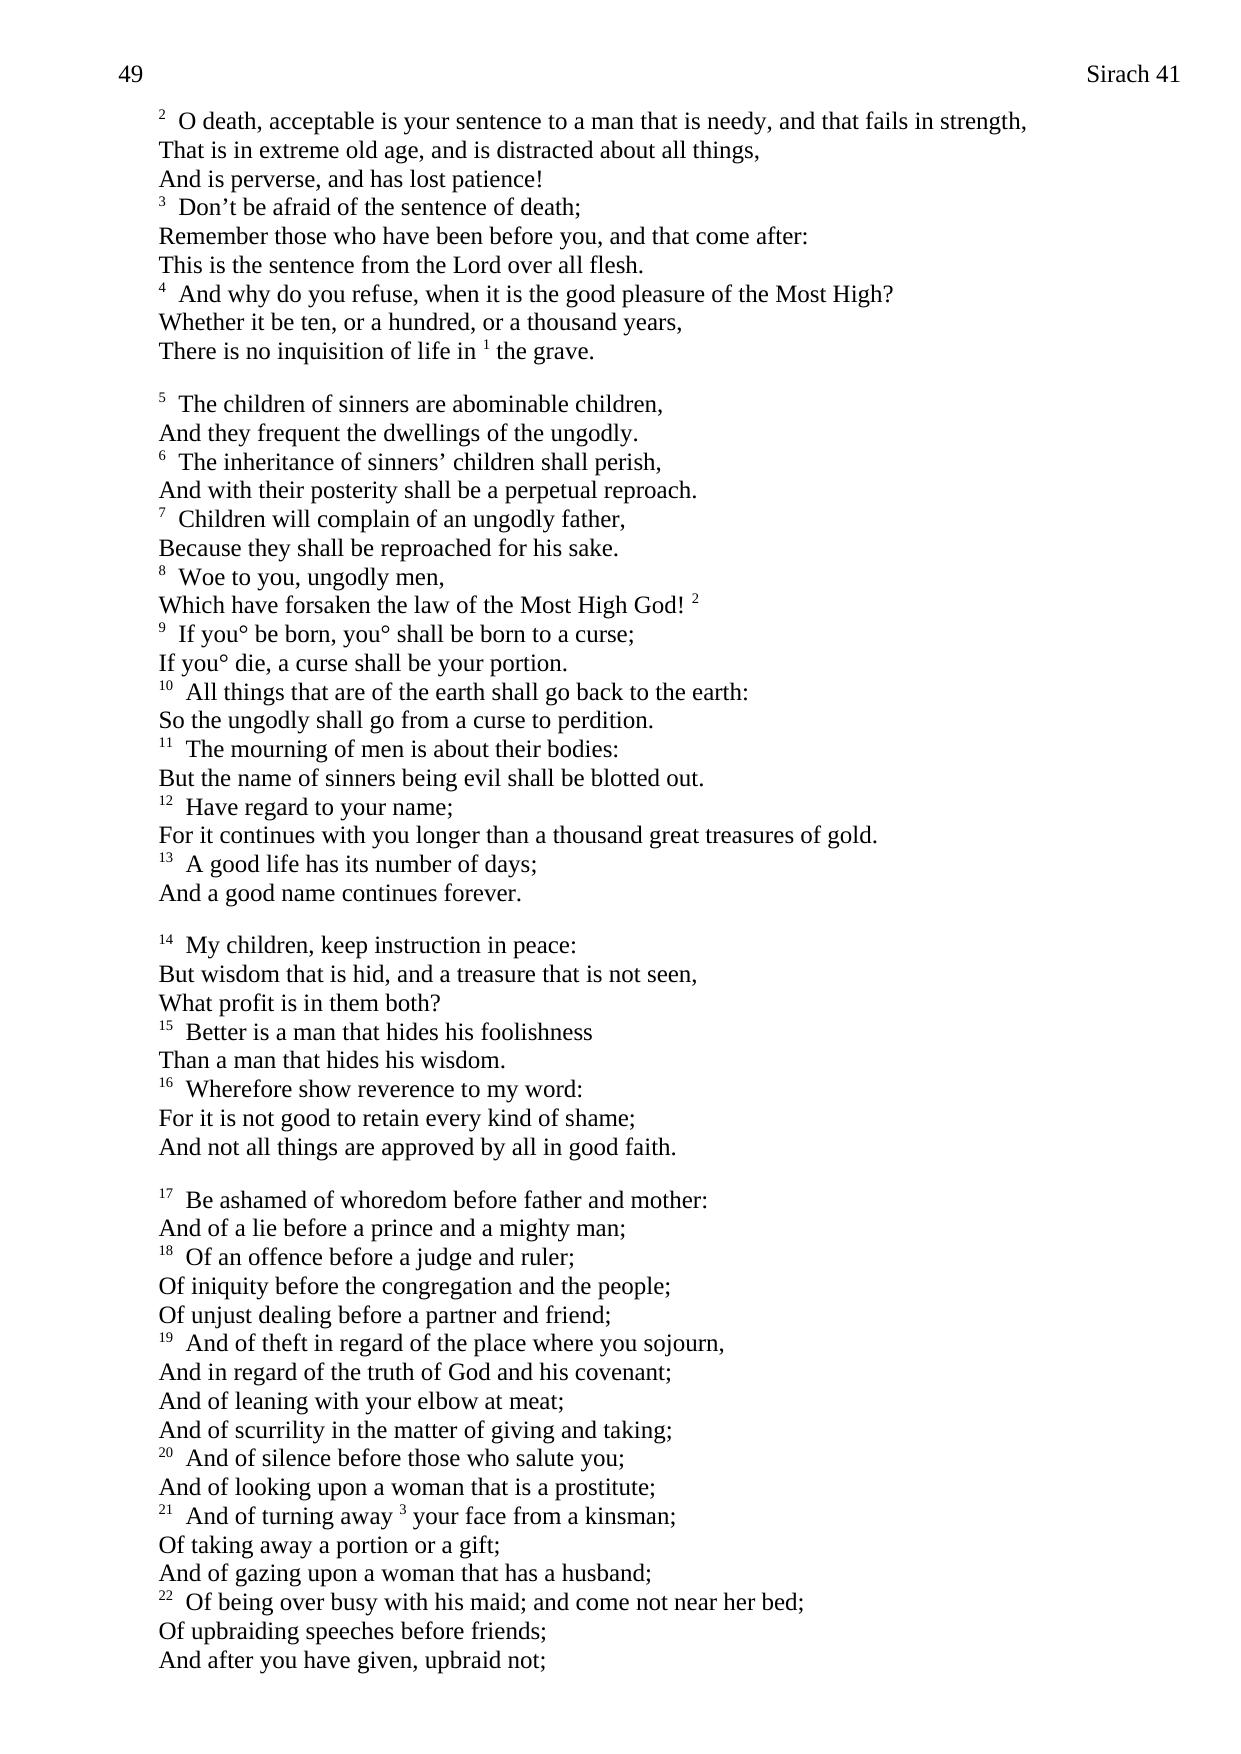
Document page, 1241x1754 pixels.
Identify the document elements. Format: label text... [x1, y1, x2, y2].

text 18 Of an offence before a judge and ruler; [158, 1242, 1181, 1271]
text 13 A good life has its number of days; [158, 849, 1181, 878]
text For it is not good to retain every kind of shame; [158, 1103, 1181, 1132]
text 22 Of being over busy with his maid; and come not near her bed; [158, 1587, 1181, 1616]
text Remember those who have been before you, and that come after: [158, 221, 1181, 250]
text And in regard of the truth of God and his covenant; [158, 1357, 1181, 1386]
text But wisdom that is hid, and a treasure that is not seen, [158, 959, 1181, 988]
text 2 O death, acceptable is your sentence to a man that is needy, and that fails in strength, [158, 106, 1181, 135]
text Because they shall be reproached for his sake. [158, 533, 1181, 562]
text 9 If you° be born, you° shall be born to a curse; [158, 619, 1181, 648]
text 14 My children, keep instruction in peace: [158, 931, 1181, 959]
text 3 Don’t be afraid of the sentence of death; [158, 192, 1181, 221]
text Whether it be ten, or a hundred, or a thousand years, [158, 307, 1181, 336]
text But the name of sinners being evil shall be blotted out. [158, 763, 1181, 792]
text 10 All things that are of the earth shall go back to the earth: [158, 677, 1181, 705]
text Of unjust dealing before a partner and friend; [158, 1300, 1181, 1328]
text And is perverse, and has lost patience! [158, 164, 1181, 192]
text Which have forsaken the law of the Most High God! 2 [158, 590, 1181, 619]
text So the ungodly shall go from a curse to perdition. [158, 705, 1181, 734]
text And of scurrility in the matter of giving and taking; [158, 1415, 1181, 1443]
text And of looking upon a woman that is a prostitute; [158, 1472, 1181, 1501]
text And after you have given, upbraid not; [158, 1645, 1181, 1673]
text And a good name continues forever. [158, 878, 1181, 907]
text And with their posterity shall be a perpetual reproach. [158, 475, 1181, 504]
text That is in extreme old age, and is distracted about all things, [158, 135, 1181, 164]
text 12 Have regard to your name; [158, 792, 1181, 820]
text If you° die, a curse shall be your portion. [158, 648, 1181, 677]
text Than a man that hides his wisdom. [158, 1046, 1181, 1074]
text 11 The mourning of men is about their bodies: [158, 734, 1181, 763]
text This is the sentence from the Lord over all flesh. [158, 250, 1181, 279]
text And not all things are approved by all in good faith. [158, 1132, 1181, 1161]
text 6 The inheritance of sinners’ children shall perish, [158, 447, 1181, 475]
text What profit is in them both? [158, 988, 1181, 1017]
text 5 The children of sinners are abominable children, [158, 389, 1181, 418]
text There is no inquisition of life in 1 the grave. [158, 336, 1181, 365]
text 21 And of turning away 3 your face from a kinsman; [158, 1501, 1181, 1530]
text And of gazing upon a woman that has a husband; [158, 1558, 1181, 1587]
text Of iniquity before the congregation and the people; [158, 1271, 1181, 1300]
text Of upbraiding speeches before friends; [158, 1616, 1181, 1645]
text Of taking away a portion or a gift; [158, 1530, 1181, 1558]
text 17 Be ashamed of whoredom before father and mother: [158, 1185, 1181, 1213]
text And they frequent the dwellings of the ungodly. [158, 418, 1181, 447]
text 4 And why do you refuse, when it is the good pleasure of the Most High? [158, 279, 1181, 307]
text For it continues with you longer than a thousand great treasures of gold. [158, 820, 1181, 849]
text 7 Children will complain of an ungodly father, [158, 504, 1181, 533]
text And of a lie before a prince and a mighty man; [158, 1213, 1181, 1242]
text 16 Wherefore show reverence to my word: [158, 1074, 1181, 1103]
text And of leaning with your elbow at meat; [158, 1386, 1181, 1415]
text 20 And of silence before those who salute you; [158, 1443, 1181, 1472]
text 19 And of theft in regard of the place where you sojourn, [158, 1328, 1181, 1357]
text 8 Woe to you, ungodly men, [158, 562, 1181, 590]
text 15 Better is a man that hides his foolishness [158, 1017, 1181, 1046]
